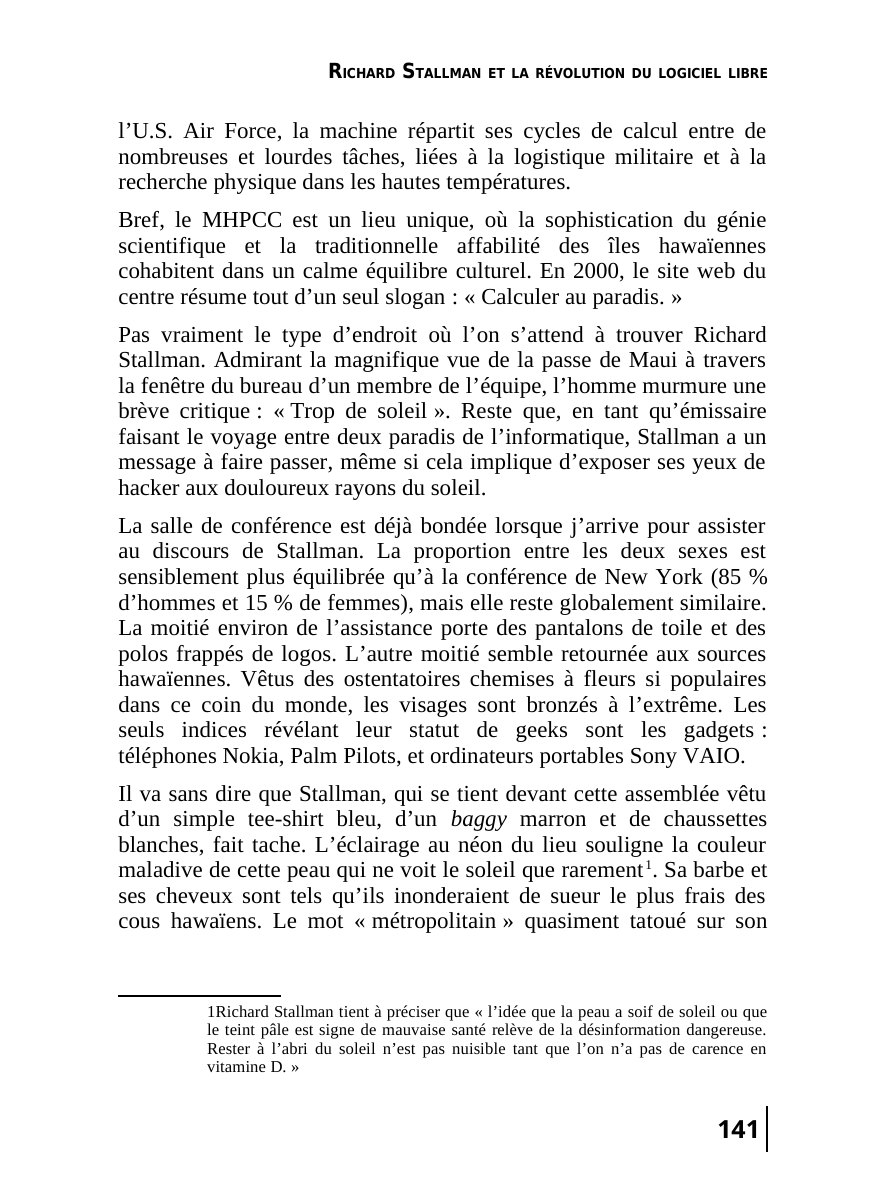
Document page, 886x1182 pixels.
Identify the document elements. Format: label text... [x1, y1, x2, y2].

text Richard Stallman tient à préciser que « l’idée que la peau a soif de soleil ou que le teint pâle est signe de mauvaise santé relève de la désinformation dangereuse. Rester à l’abri du soleil n’est pas nuisible tant que l’on n’a pas de carence en vitamine D. » [207, 1002, 768, 1076]
text l’U.S. Air Force, la machine répartit ses cycles de calcul entre de nombreuses et lourdes tâches, liées à la logistique militaire et à la recherche physique dans les hautes températures. [118, 118, 768, 194]
text Pas vraiment le type d’endroit où l’on s’attend à trouver Richard Stallman. Admirant la magnifique vue de la passe de Maui à travers la fenêtre du bureau d’un membre de l’équipe, l’homme murmure une brève critique : « Trop de soleil ». Reste que, en tant qu’émissaire faisant le voyage entre deux paradis de l’informatique, Stallman a un message à faire passer, même si cela implique d’exposer ses yeux de hacker aux douloureux rayons du soleil. [118, 322, 768, 500]
text Il va sans dire que Stallman, qui se tient devant cette assemblée vêtu d’un simple tee-shirt bleu, d’un baggy marron et de chaussettes blanches, fait tache. L’éclairage au néon du lieu souligne la couleur maladive de cette peau qui ne voit le soleil que rarement. Sa barbe et ses cheveux sont tels qu’ils inonderaient de sueur le plus frais des cous hawaïens. Le mot « métropolitain » quasiment tatoué sur son [118, 781, 768, 934]
text Bref, le MHPCC est un lieu unique, où la sophistication du génie scientifique et la traditionnelle affabilité des îles hawaïennes cohabitent dans un calme équilibre culturel. En 2000, le site web du centre résume tout d’un seul slogan : « Calculer au paradis. » [118, 207, 768, 309]
text La salle de conférence est déjà bondée lorsque j’arrive pour assister au discours de Stallman. La proportion entre les deux sexes est sensiblement plus équilibrée qu’à la conférence de New York (85 % d’hommes et 15 % de femmes), mais elle reste globalement similaire. La moitié environ de l’assistance porte des pantalons de toile et des polos frappés de logos. L’autre moitié semble retournée aux sources hawaïennes. Vêtus des ostentatoires chemises à fleurs si populaires dans ce coin du monde, les visages sont bronzés à l’extrême. Les seuls indices révélant leur statut de geeks sont les gadgets : téléphones Nokia, Palm Pilots, et ordinateurs portables Sony VAIO. [118, 513, 768, 768]
